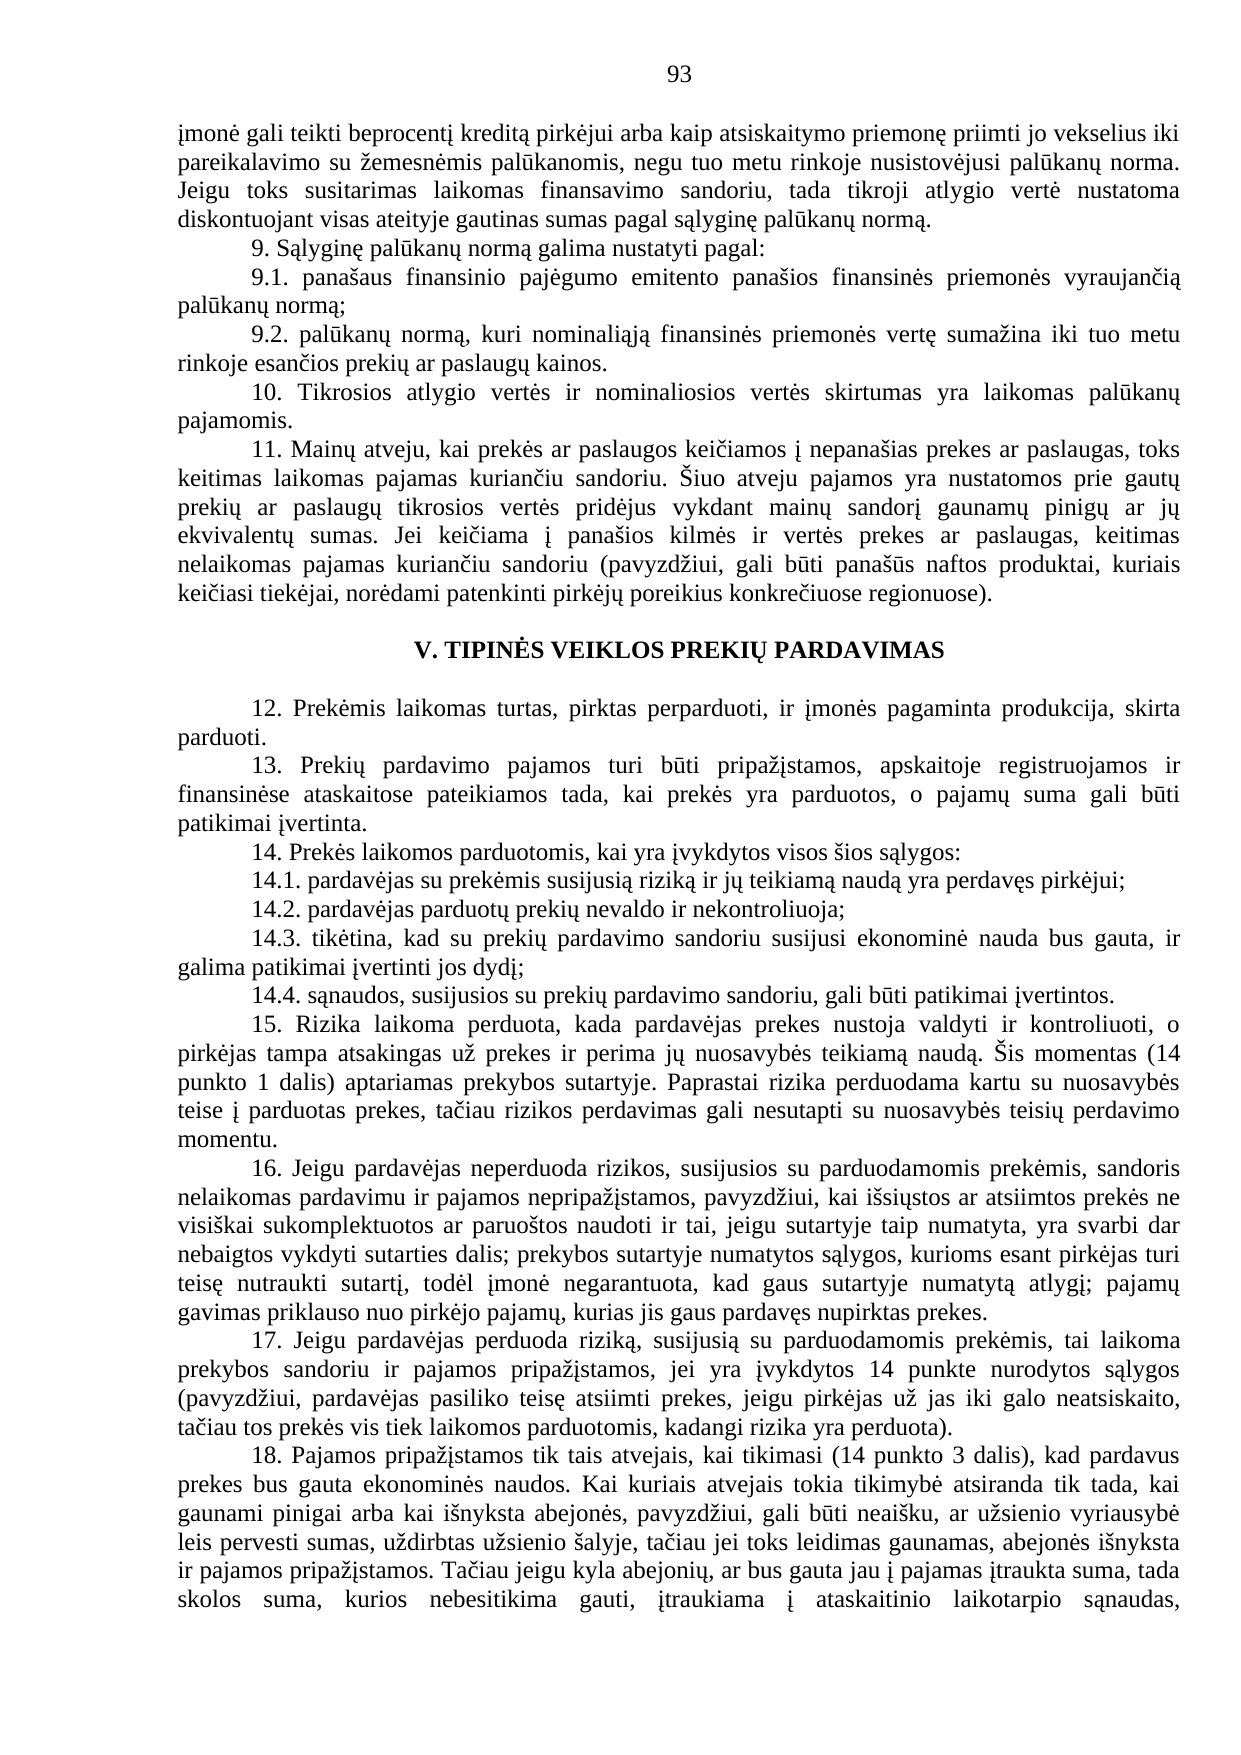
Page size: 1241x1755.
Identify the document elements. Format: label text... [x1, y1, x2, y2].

text 13. Prekių pardavimo pajamos turi būti pripažįstamos, apskaitoje registruojamos ir finansinėse ataskaitose pateikiamos tada, kai prekės yra parduotos, o pajamų suma gali būti patikimai įvertinta. [177, 751, 1181, 837]
text 9. Sąlyginę palūkanų normą galima nustatyti pagal: [177, 233, 1181, 262]
text 10. Tikrosios atlygio vertės ir nominaliosios vertės skirtumas yra laikomas palūkanų pajamomis. [177, 377, 1181, 434]
text 12. Prekėmis laikomas turtas, pirktas perparduoti, ir įmonės pagaminta produkcija, skirta parduoti. [177, 693, 1181, 751]
text 14. Prekės laikomos parduotomis, kai yra įvykdytos visos šios sąlygos: [177, 837, 1181, 866]
text 17. Jeigu pardavėjas perduoda riziką, susijusią su parduodamomis prekėmis, tai laikoma prekybos sandoriu ir pajamos pripažįstamos, jei yra įvykdytos 14 punkte nurodytos sąlygos (pavyzdžiui, pardavėjas pasiliko teisę atsiimti prekes, jeigu pirkėjas už jas iki galo neatsiskaito, tačiau tos prekės vis tiek laikomos parduotomis, kadangi rizika yra perduota). [177, 1326, 1181, 1441]
text 16. Jeigu pardavėjas neperduoda rizikos, susijusios su parduodamomis prekėmis, sandoris nelaikomas pardavimu ir pajamos nepripažįstamos, pavyzdžiui, kai išsiųstos ar atsiimtos prekės ne visiškai sukomplektuotos ar paruoštos naudoti ir tai, jeigu sutartyje taip numatyta, yra svarbi dar nebaigtos vykdyti sutarties dalis; prekybos sutartyje numatytos sąlygos, kurioms esant pirkėjas turi teisę nutraukti sutartį, todėl įmonė negarantuota, kad gaus sutartyje numatytą atlygį; pajamų gavimas priklauso nuo pirkėjo pajamų, kurias jis gaus pardavęs nupirktas prekes. [177, 1153, 1181, 1326]
text 15. Rizika laikoma perduota, kada pardavėjas prekes nustoja valdyti ir kontroliuoti, o pirkėjas tampa atsakingas už prekes ir perima jų nuosavybės teikiamą naudą. Šis momentas (14 punkto 1 dalis) aptariamas prekybos sutartyje. Paprastai rizika perduodama kartu su nuosavybės teise į parduotas prekes, tačiau rizikos perdavimas gali nesutapti su nuosavybės teisių perdavimo momentu. [177, 1009, 1181, 1153]
text 11. Mainų atveju, kai prekės ar paslaugos keičiamos į nepanašias prekes ar paslaugas, toks keitimas laikomas pajamas kuriančiu sandoriu. Šiuo atveju pajamos yra nustatomos prie gautų prekių ar paslaugų tikrosios vertės pridėjus vykdant mainų sandorį gaunamų pinigų ar jų ekvivalentų sumas. Jei keičiama į panašios kilmės ir vertės prekes ar paslaugas, keitimas nelaikomas pajamas kuriančiu sandoriu (pavyzdžiui, gali būti panašūs naftos produktai, kuriais keičiasi tiekėjai, norėdami patenkinti pirkėjų poreikius konkrečiuose regionuose). [177, 434, 1181, 607]
text 18. Pajamos pripažįstamos tik tais atvejais, kai tikimasi (14 punkto 3 dalis), kad pardavus prekes bus gauta ekonominės naudos. Kai kuriais atvejais tokia tikimybė atsiranda tik tada, kai gaunami pinigai arba kai išnyksta abejonės, pavyzdžiui, gali būti neaišku, ar užsienio vyriausybė leis pervesti sumas, uždirbtas užsienio šalyje, tačiau jei toks leidimas gaunamas, abejonės išnyksta ir pajamos pripažįstamos. Tačiau jeigu kyla abejonių, ar bus gauta jau į pajamas įtraukta suma, tada skolos suma, kurios nebesitikima gauti, įtraukiama į ataskaitinio laikotarpio sąnaudas, [177, 1441, 1181, 1613]
text V. TIPINĖS VEIKLOS PREKIŲ PARDAVIMAS [177, 636, 1181, 664]
text 14.4. sąnaudos, susijusios su prekių pardavimo sandoriu, gali būti patikimai įvertintos. [177, 981, 1181, 1009]
text 9.2. palūkanų normą, kuri nominaliąją finansinės priemonės vertę sumažina iki tuo metu rinkoje esančios prekių ar paslaugų kainos. [177, 319, 1181, 377]
text 14.3. tikėtina, kad su prekių pardavimo sandoriu susijusi ekonominė nauda bus gauta, ir galima patikimai įvertinti jos dydį; [177, 923, 1181, 981]
text 14.2. pardavėjas parduotų prekių nevaldo ir nekontroliuoja; [177, 894, 1181, 923]
text įmonė gali teikti beprocentį kreditą pirkėjui arba kaip atsiskaitymo priemonę priimti jo vekselius iki pareikalavimo su žemesnėmis palūkanomis, negu tuo metu rinkoje nusistovėjusi palūkanų norma. Jeigu toks susitarimas laikomas finansavimo sandoriu, tada tikroji atlygio vertė nustatoma diskontuojant visas ateityje gautinas sumas pagal sąlyginę palūkanų normą. [177, 118, 1181, 233]
text 14.1. pardavėjas su prekėmis susijusią riziką ir jų teikiamą naudą yra perdavęs pirkėjui; [177, 866, 1181, 894]
text 9.1. panašaus finansinio pajėgumo emitento panašios finansinės priemonės vyraujančią palūkanų normą; [177, 262, 1181, 319]
